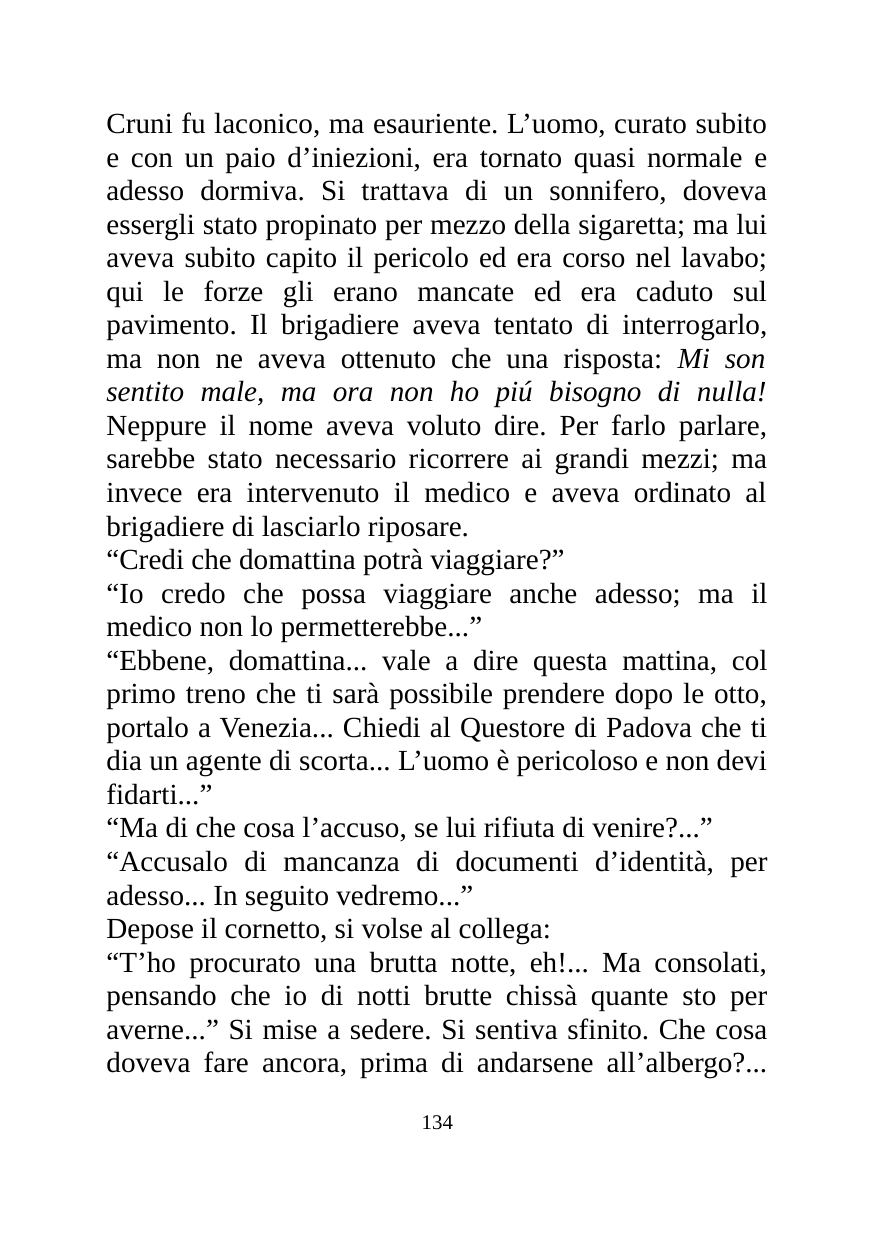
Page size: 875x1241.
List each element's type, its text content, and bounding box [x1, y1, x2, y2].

text Cruni fu laconico, ma esauriente. L’uomo, curato subito e con un paio d’iniezioni, era tornato quasi normale e adesso dormiva. Si trattava di un sonnifero, doveva essergli stato propinato per mezzo della sigaretta; ma lui aveva subito capito il pericolo ed era corso nel lavabo; qui le forze gli erano mancate ed era caduto sul pavimento. Il brigadiere aveva tentato di interrogarlo, ma non ne aveva ottenuto che una risposta: Mi son sentito male, ma ora non ho piú bisogno di nulla! Neppure il nome aveva voluto dire. Per farlo parlare, sarebbe stato necessario ricorrere ai grandi mezzi; ma invece era intervenuto il medico e aveva ordinato al brigadiere di lasciarlo riposare. [106, 106, 768, 542]
text “T’ho procurato una brutta notte, eh!... Ma consolati, pensando che io di notti brutte chissà quante sto per averne...” Si mise a sedere. Si sentiva sfinito. Che cosa doveva fare ancora, prima di andarsene all’albergo?... [106, 945, 768, 1079]
text “Credi che domattina potrà viaggiare?” [106, 542, 768, 576]
text “Accusalo di mancanza di documenti d’identità, per adesso... In seguito vedremo...” [106, 844, 768, 911]
text “Ebbene, domattina... vale a dire questa mattina, col primo treno che ti sarà possibile prendere dopo le otto, portalo a Venezia... Chiedi al Questore di Padova che ti dia un agente di scorta... L’uomo è pericoloso e non devi fidarti...” [106, 643, 768, 811]
text “Ma di che cosa l’accuso, se lui rifiuta di venire?...” [106, 811, 768, 844]
text “Io credo che possa viaggiare anche adesso; ma il medico non lo permetterebbe...” [106, 576, 768, 643]
text Depose il cornetto, si volse al collega: [106, 911, 768, 945]
